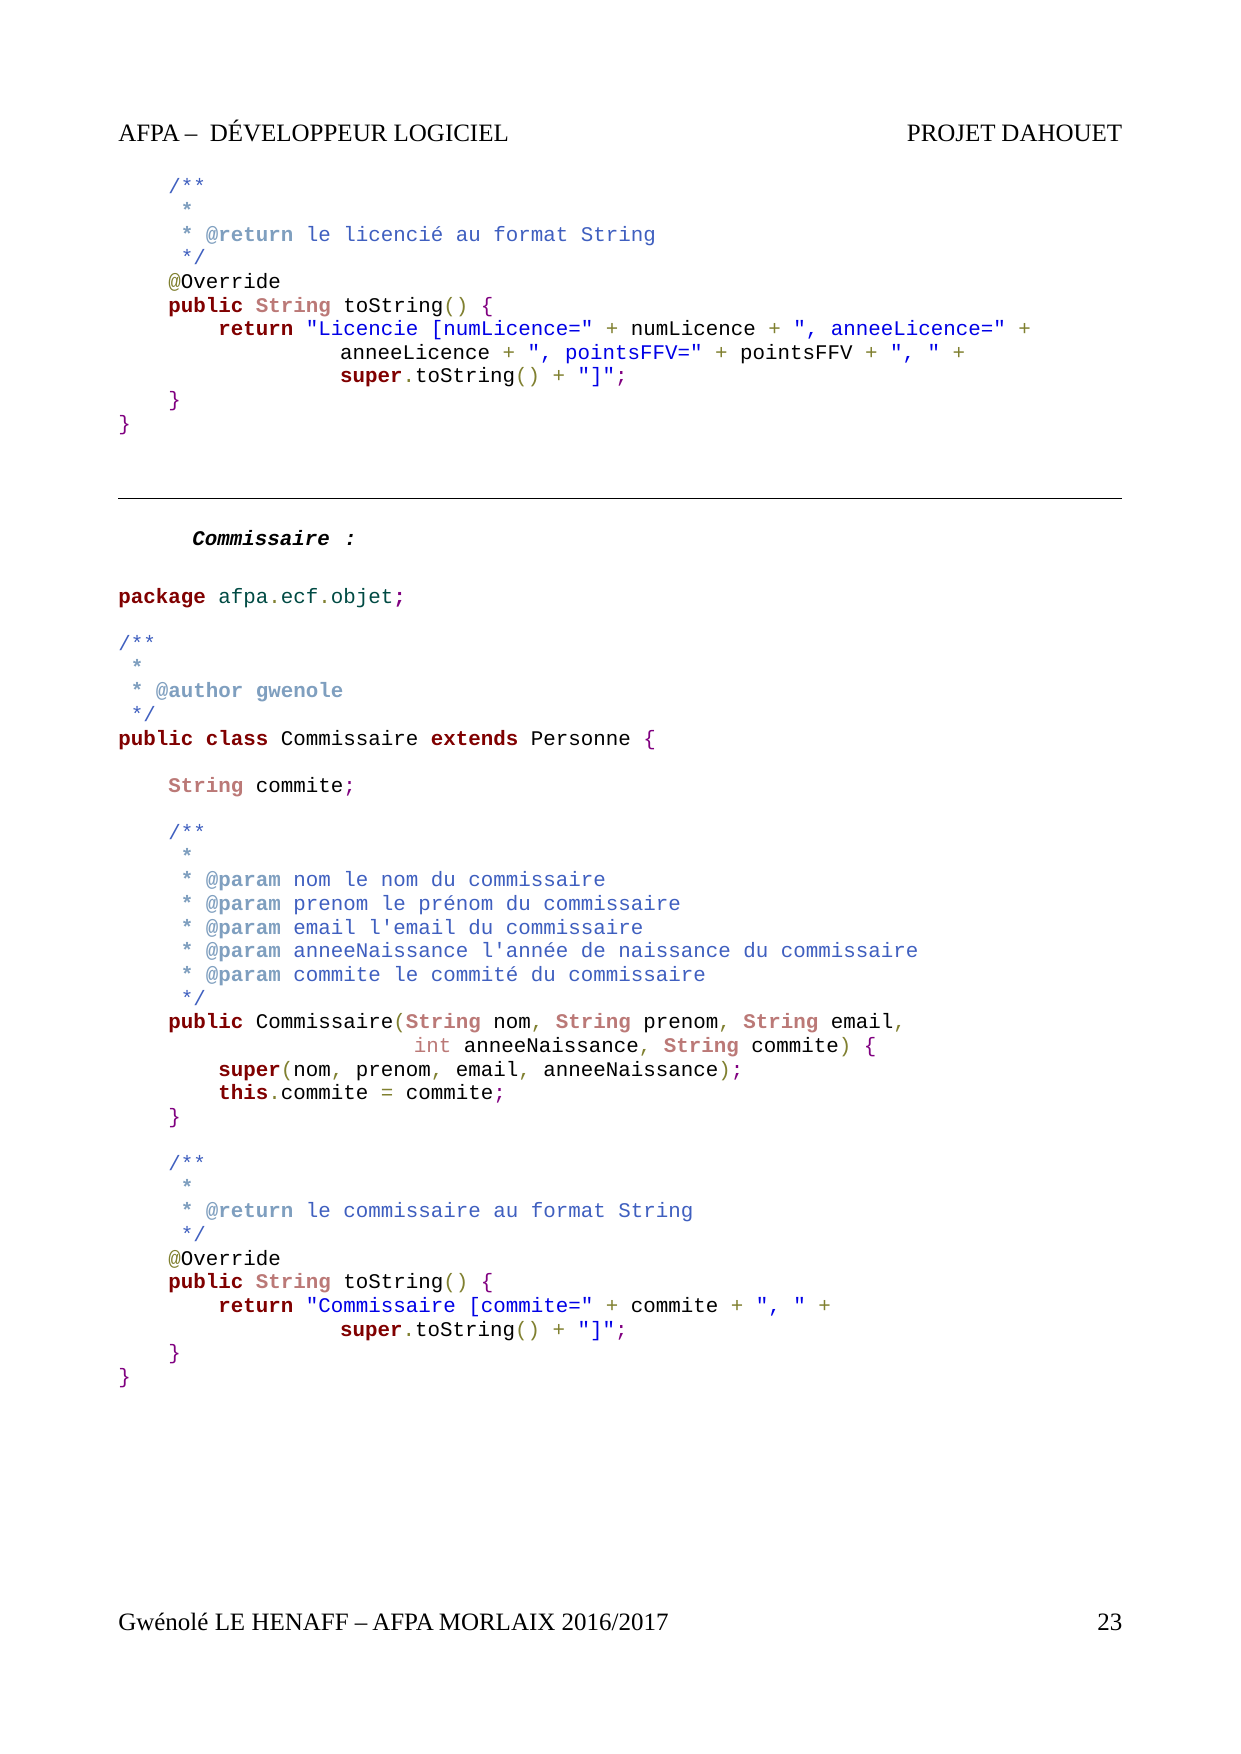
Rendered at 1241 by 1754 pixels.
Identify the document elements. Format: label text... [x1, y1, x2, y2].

text * [118, 657, 1122, 680]
text * @param nom le nom du commissaire [118, 869, 1122, 893]
text } [118, 1106, 1122, 1129]
text */ [118, 704, 1122, 728]
text } [118, 1366, 1122, 1390]
text * [118, 1177, 1122, 1201]
text package afpa.ecf.objet; [118, 586, 1122, 609]
text * @param commite le commité du commissaire [118, 964, 1122, 988]
text String commite; [118, 775, 1122, 798]
text /** [118, 633, 1122, 657]
text public class Commissaire extends Personne { [118, 728, 1122, 751]
text /** [118, 176, 1122, 200]
text public Commissaire(String nom, String prenom, String email, [118, 1011, 1122, 1035]
text int anneeNaissance, String commite) { [118, 1035, 1122, 1059]
text /** [118, 822, 1122, 846]
text } [118, 389, 1122, 413]
text } [118, 1342, 1122, 1366]
text * @param anneeNaissance l'année de naissance du commissaire [118, 940, 1122, 964]
text return "Licencie [numLicence=" + numLicence + ", anneeLicence=" + [118, 318, 1122, 342]
text @Override [118, 271, 1122, 294]
text */ [118, 1224, 1122, 1248]
text * @return le commissaire au format String [118, 1201, 1122, 1224]
text */ [118, 988, 1122, 1011]
text super.toString() + "]"; [118, 366, 1122, 389]
text public String toString() { [118, 294, 1122, 318]
text anneeLicence + ", pointsFFV=" + pointsFFV + ", " + [118, 342, 1122, 366]
text this.commite = commite; [118, 1082, 1122, 1106]
text */ [118, 247, 1122, 271]
text * @param prenom le prénom du commissaire [118, 893, 1122, 917]
text } [118, 413, 1122, 436]
text Commissaire : [118, 528, 1122, 552]
text * @param email l'email du commissaire [118, 917, 1122, 940]
text super.toString() + "]"; [118, 1319, 1122, 1342]
text public String toString() { [118, 1271, 1122, 1295]
text @Override [118, 1248, 1122, 1271]
text * [118, 846, 1122, 869]
text * @return le licencié au format String [118, 224, 1122, 247]
text * @author gwenole [118, 680, 1122, 704]
text /** [118, 1153, 1122, 1177]
text super(nom, prenom, email, anneeNaissance); [118, 1059, 1122, 1082]
text return "Commissaire [commite=" + commite + ", " + [118, 1295, 1122, 1319]
text * [118, 200, 1122, 224]
